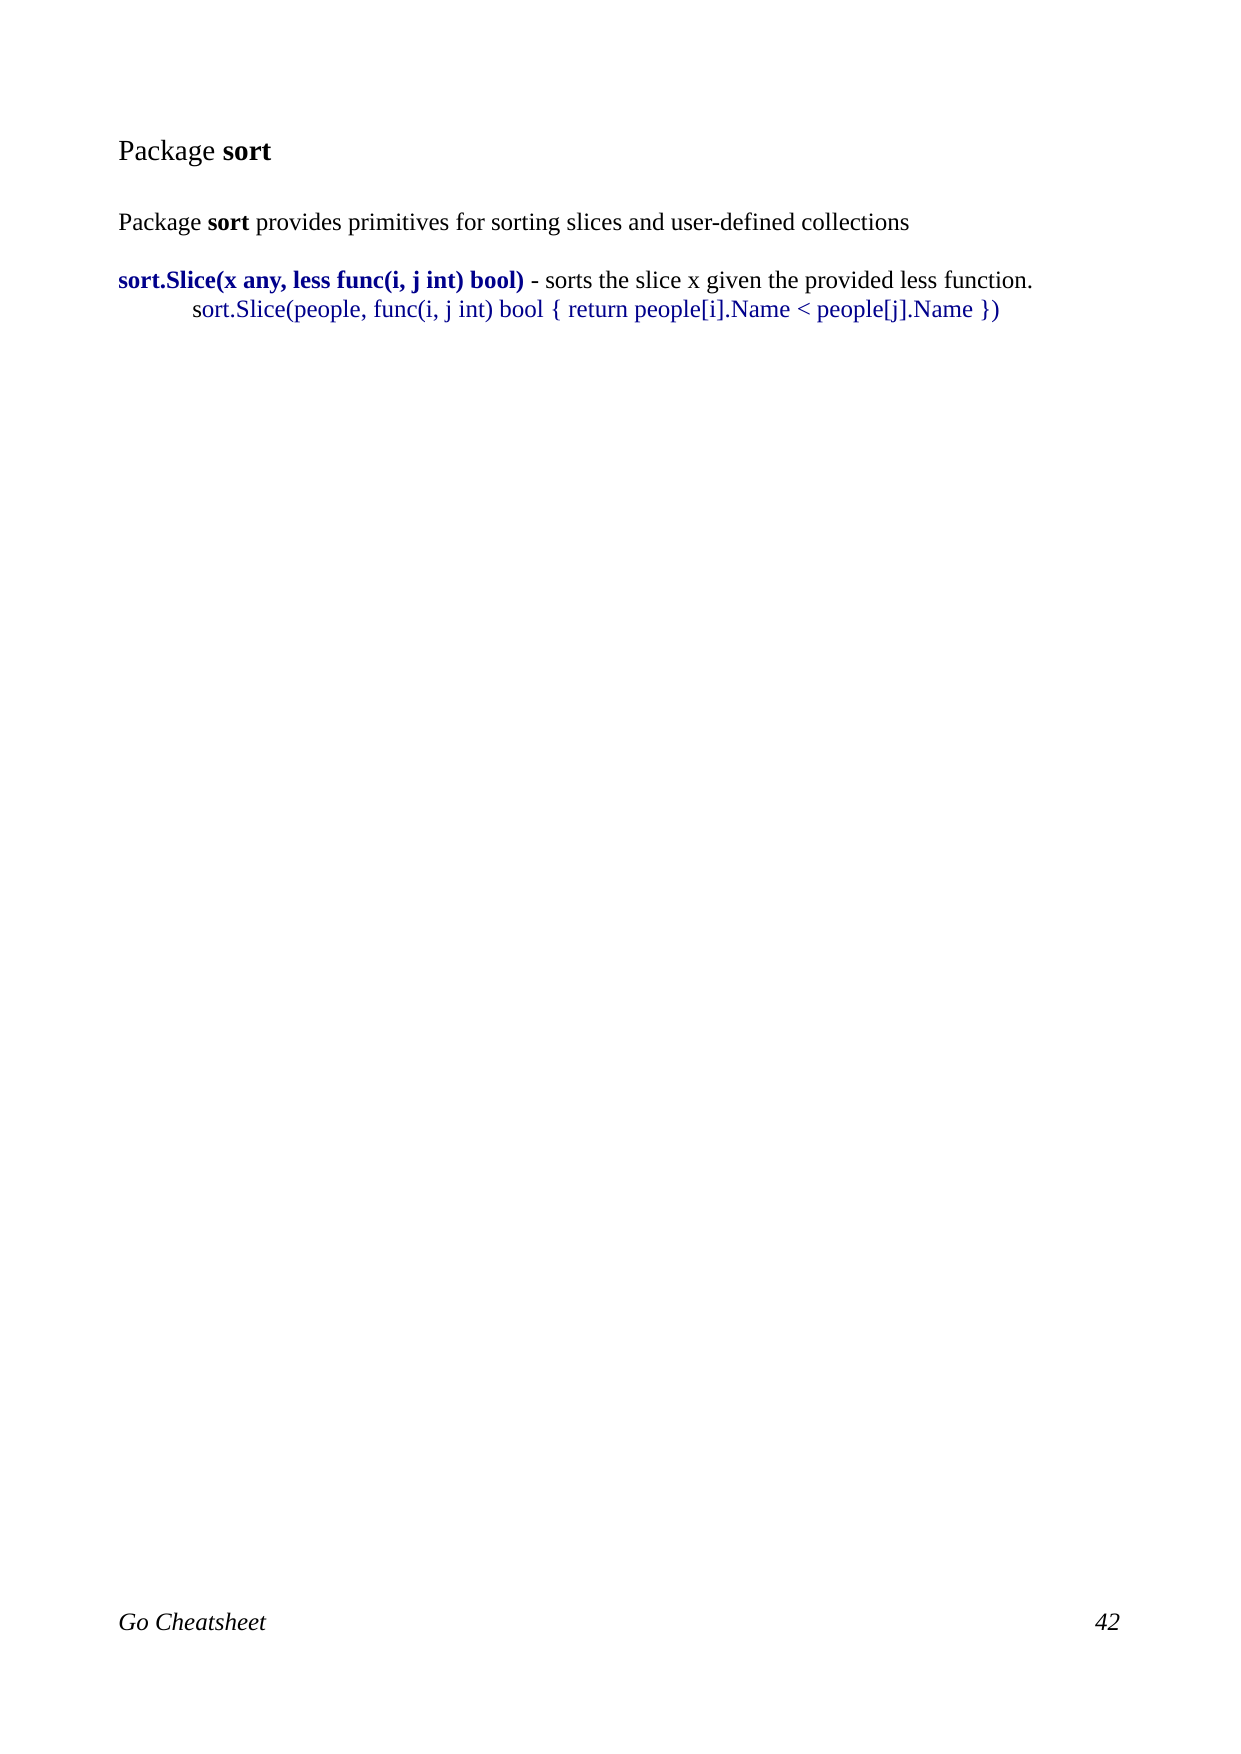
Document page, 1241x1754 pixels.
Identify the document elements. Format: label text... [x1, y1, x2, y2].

text sort.Slice(x any, less func(i, j int) bool) - sorts the slice x given the provided less function. [118, 265, 1122, 294]
text Package sort provides primitives for sorting slices and user-defined collections [118, 207, 1122, 236]
subtitle Package sort [118, 133, 1122, 166]
text sort.Slice(people, func(i, j int) bool { return people[i].Name < people[j].Name }) [118, 294, 1122, 322]
